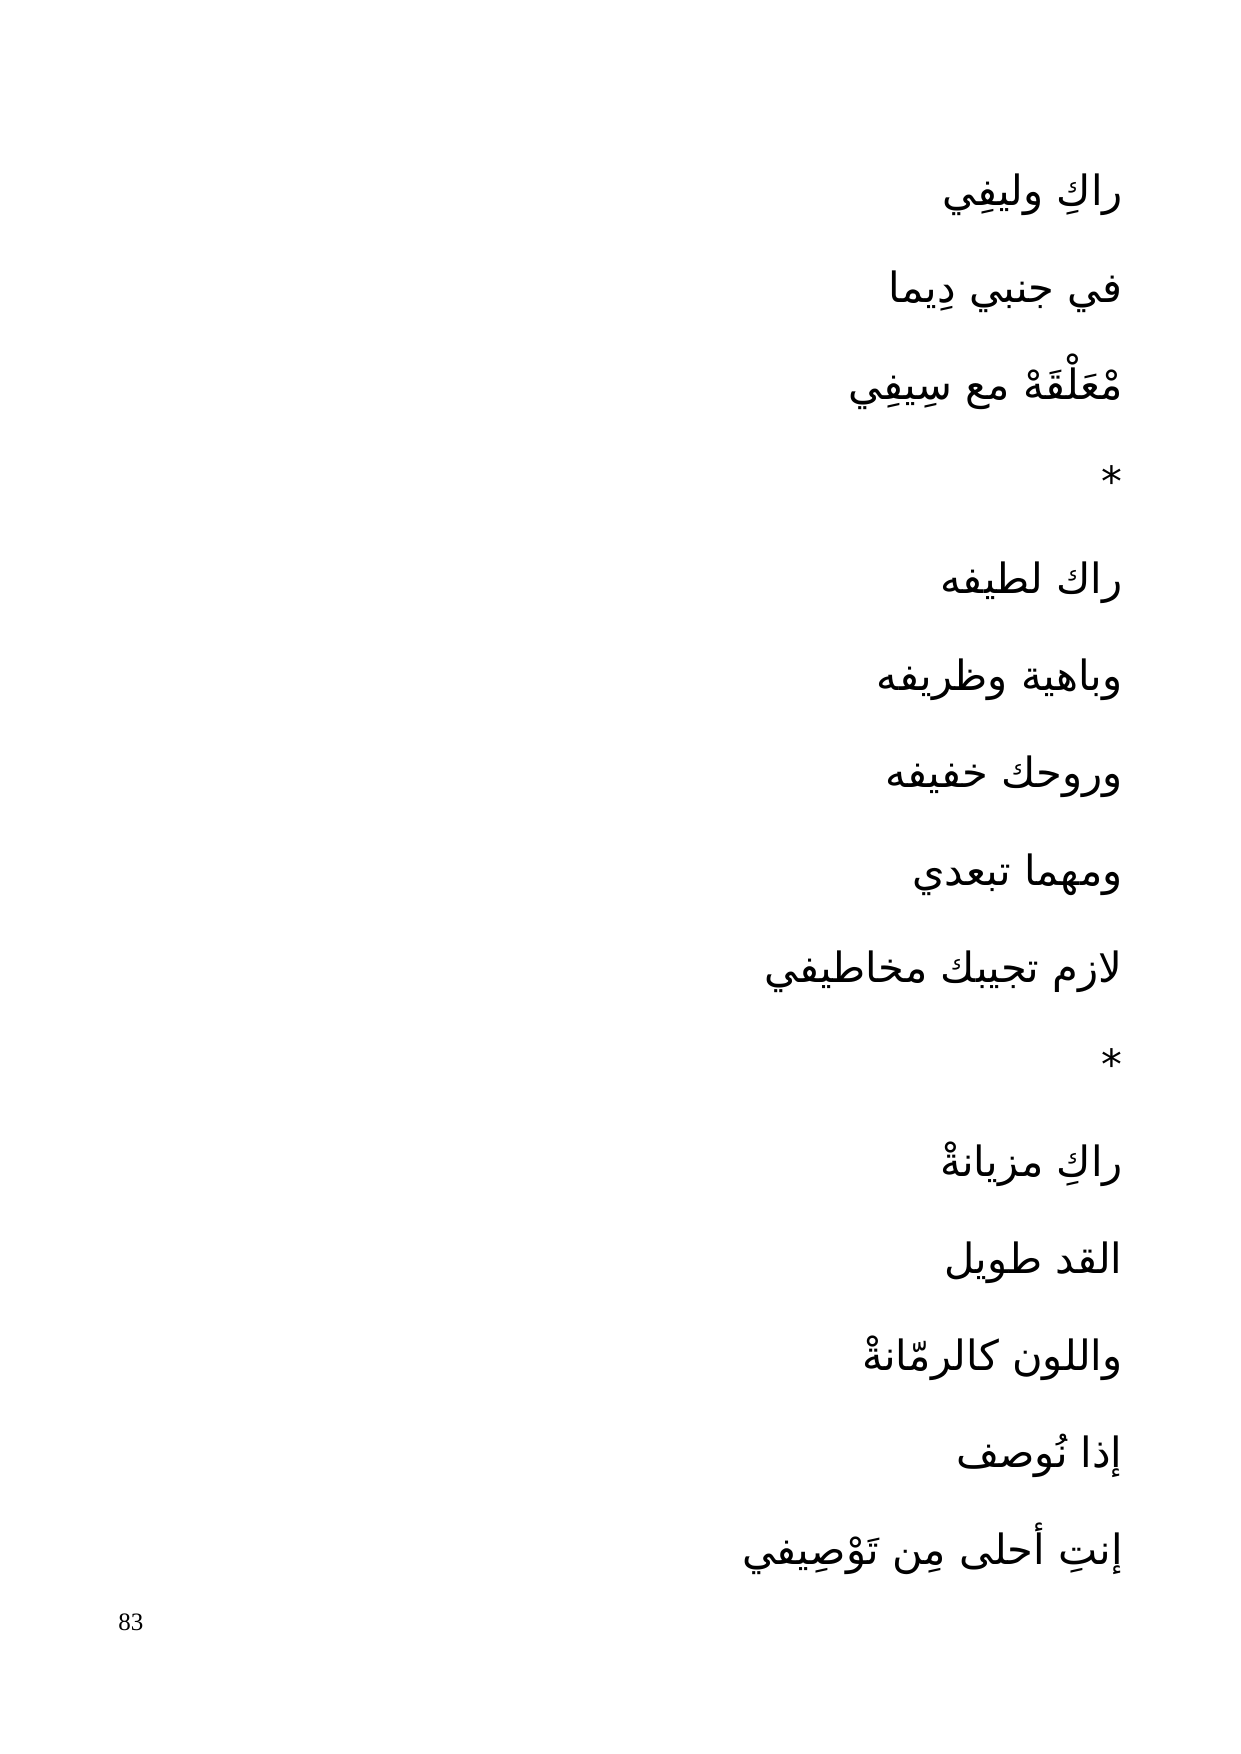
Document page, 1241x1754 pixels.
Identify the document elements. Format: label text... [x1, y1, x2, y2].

text لازم تجيبك مخاطيفي [118, 943, 1122, 992]
text راكِ مزيانةْ [118, 1137, 1122, 1186]
text إنتِ أحلى مِن تَوْصِيفي [118, 1526, 1122, 1574]
text ومهما تبعدي [118, 846, 1122, 895]
text راكِ وليفِي [118, 167, 1122, 215]
text القد طويل [118, 1234, 1122, 1283]
text واللون كالرمّانةْ [118, 1332, 1122, 1380]
text إذا نُوصف [118, 1429, 1122, 1477]
text وباهية وظريفه [118, 652, 1122, 701]
text وروحك خفيفه [118, 749, 1122, 798]
text * [118, 1040, 1122, 1089]
text راك لطيفه [118, 555, 1122, 603]
text في جنبي دِيما [118, 264, 1122, 312]
text * [118, 458, 1122, 506]
text مْعَلْقَهْ مع سِيفِي [118, 361, 1122, 409]
